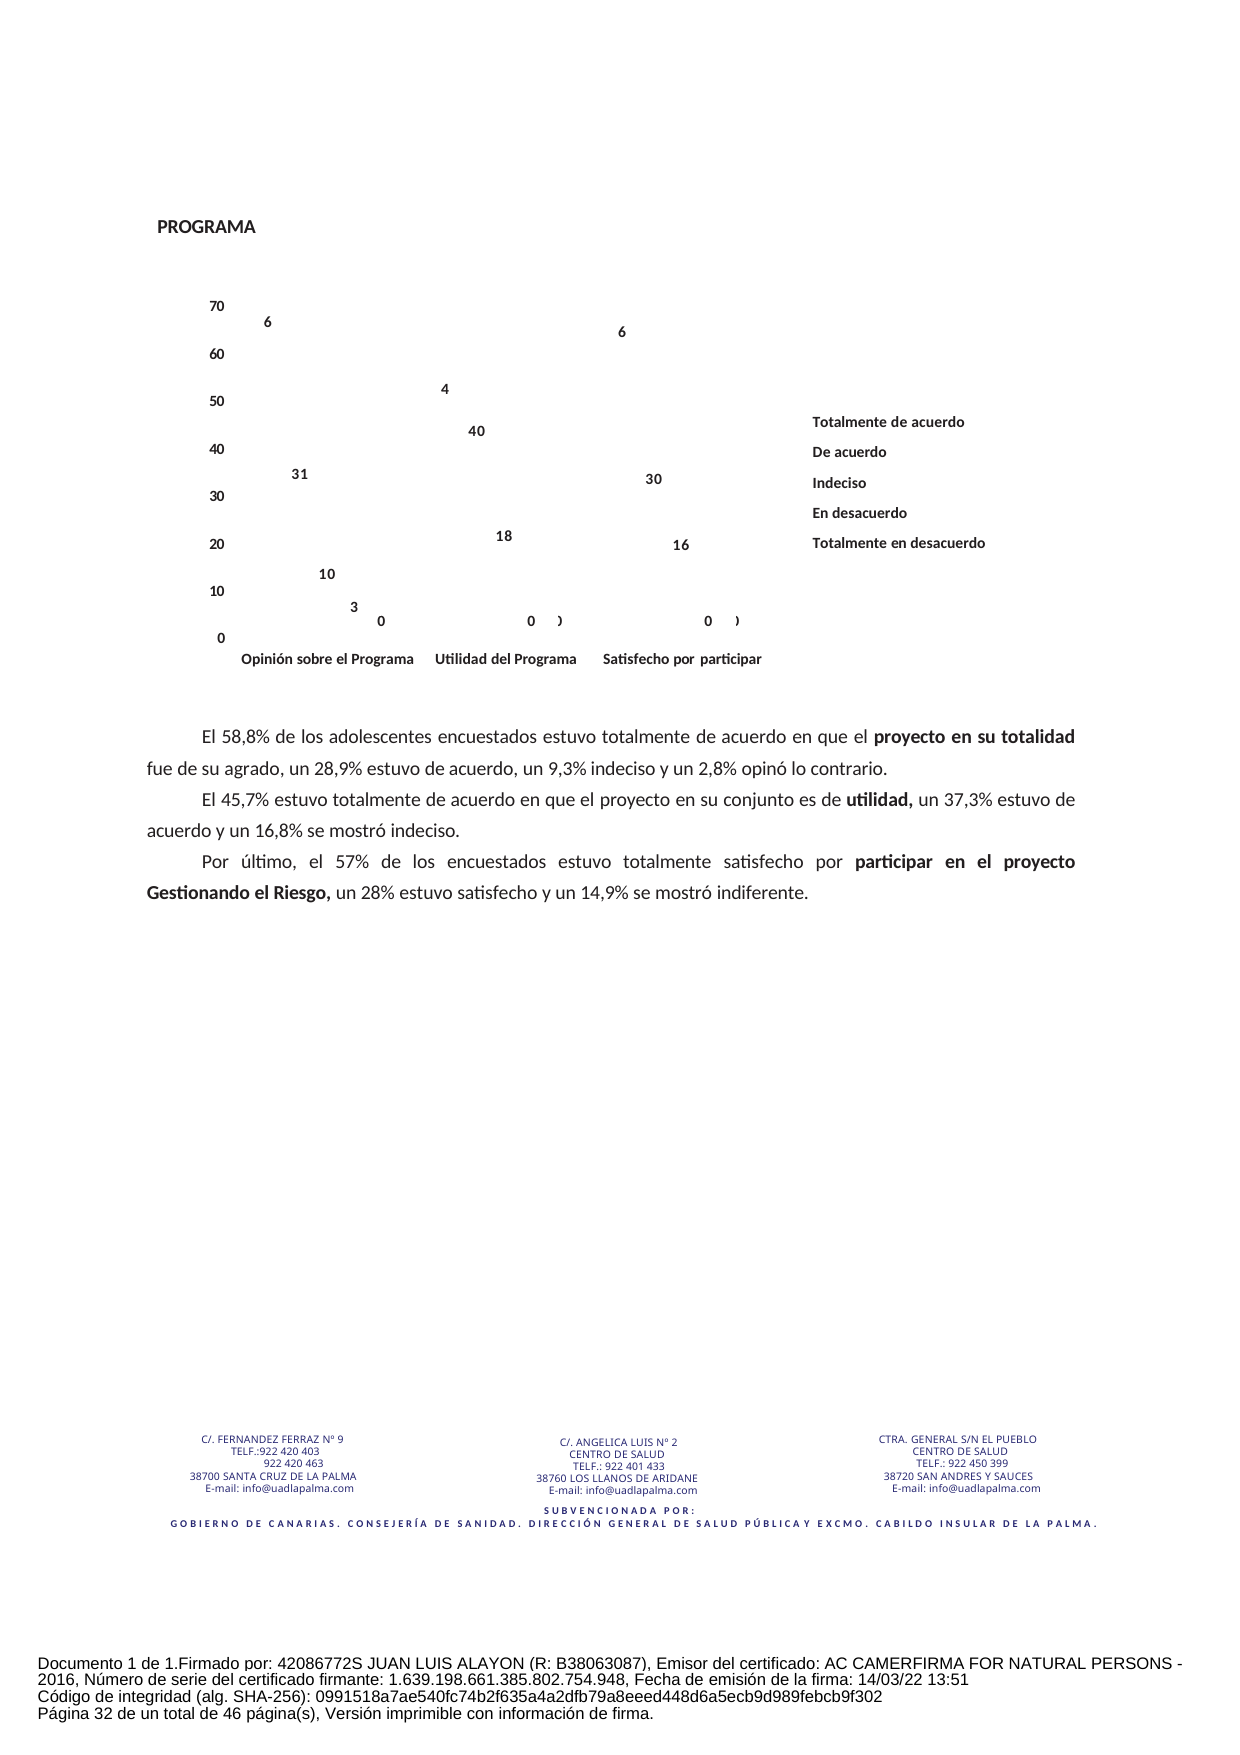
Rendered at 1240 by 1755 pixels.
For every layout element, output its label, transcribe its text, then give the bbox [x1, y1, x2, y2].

text Y [804, 1517, 817, 1530]
text 3 [295, 312, 304, 332]
text Por último, el 57% de los encuestados estuvo totalmente satisfecho por participar en el proyecto [202, 849, 1097, 873]
text 1 [318, 563, 327, 583]
text 10 [209, 581, 249, 601]
text 1 [495, 526, 504, 545]
text 016, Número de serie del certificado firmante: 1.639.198.661.385.802.754.948, Fecha de emisión de la firma: 14/03/22 13:51 [47, 1671, 993, 1689]
text TELF.: 922 450 399 [916, 1458, 1073, 1470]
text 0 [217, 628, 248, 648]
text 4 [468, 421, 477, 441]
text Totalmente en desacuerdo [812, 533, 1010, 553]
text 6 [264, 312, 295, 332]
text G O B I E R N O D E C A N A R I A S . C O N S E J E R Í A D E S A N I D A D . D I R E C C I Ó N G E N E R A L D E S A L U D P Ú B L I C A [170, 1517, 804, 1530]
text 922 420 463 [263, 1458, 338, 1470]
text Código de integridad (alg. SHA-256): 0991518a7ae540fc74b2f635a4a2dfb79a8eeed448d6a5ecb9d989febcb9f302 [37, 1688, 907, 1706]
text CTRA. GENERAL S/N EL PUEBLO [878, 1433, 1073, 1446]
text 0 [736, 611, 763, 631]
text 4 [441, 378, 472, 398]
text CENTRO DE SALUD [912, 1446, 1073, 1458]
text 30 [209, 486, 249, 506]
text C/. FERNANDEZ FERRAZ Nº 9 [201, 1433, 375, 1446]
text 3 [291, 464, 300, 483]
text 3 [645, 469, 654, 488]
text 38760 LOS LLANOS DE ARIDANE [536, 1473, 729, 1485]
text CENTRO DE SALUD [569, 1448, 699, 1460]
text Página 32 de un total de 46 página(s), Versión imprimible con información de firma. [37, 1706, 907, 1723]
text 6 [618, 322, 649, 341]
text 20 [209, 533, 249, 553]
text Gestionando el Riesgo, un 28% estuvo satisfecho y un 14,9% se mostró indiferente. [147, 880, 1097, 904]
text E X C M O . C A B I L D O I N S U L A R D E L A P A L M A . [817, 1517, 1120, 1530]
text 3 [189, 1470, 196, 1482]
text 3 [350, 597, 381, 616]
text C/. ANGELICA LUIS Nº 2 [559, 1436, 699, 1448]
text 0 [377, 611, 409, 631]
text 38720 SAN ANDRES Y SAUCES [884, 1470, 1073, 1482]
text En desacuerdo [812, 503, 930, 522]
text 9 [472, 378, 481, 398]
text 70 [209, 296, 249, 316]
text Indeciso [812, 472, 891, 492]
text Documento 1 de 1.Firmado por: 42086772S JUAN LUIS ALAYON (R: B38063087), Emisor del certificado: AC CAMERFIRMA FOR NATURAL PERSONS - [37, 1654, 1208, 1673]
text 0 [527, 611, 558, 631]
text 0 [704, 611, 736, 631]
text 16 [672, 535, 713, 555]
text 0 [327, 563, 359, 583]
text E-mail: info@uadlapalma.com [548, 1485, 729, 1497]
text 50 [209, 391, 249, 411]
text E-mail: info@uadlapalma.com [205, 1482, 388, 1494]
text 60 [209, 344, 249, 363]
text 1 [649, 322, 658, 341]
text Satisfecho por participar [603, 648, 785, 668]
text fue de su agrado, un 28,9% estuvo de acuerdo, un 9,3% indeciso y un 2,8% opinó lo contrario. [147, 756, 1097, 780]
text Totalmente de acuerdo [812, 411, 987, 431]
text 8 [504, 526, 536, 545]
text acuerdo y un 16,8% se mostró indeciso. [147, 818, 1097, 842]
text 0 [558, 611, 586, 631]
text El 45,7% estuvo totalmente de acuerdo en que el proyecto en su conjunto es de utilidad, un 37,3% estuvo de [202, 787, 1097, 811]
text El 58,8% de los adolescentes encuestados estuvo totalmente de acuerdo en que el proyecto en su totalidad [202, 725, 1097, 748]
text S U B V E N C I O N A D A P O R : [544, 1504, 716, 1517]
text Opinión sobre el Programa Utilidad del Programa [241, 648, 601, 668]
text TELF.: 922 401 433 [573, 1461, 699, 1473]
text 40 [209, 438, 249, 458]
text PROGRAMA [157, 215, 280, 238]
text 2 [37, 1673, 47, 1688]
text 8700 SANTA CRUZ DE LA PALMA [196, 1470, 388, 1482]
text E-mail: info@uadlapalma.com [892, 1482, 1073, 1494]
text De acuerdo [812, 442, 987, 461]
text 1 [300, 464, 331, 483]
text 0 [477, 421, 508, 441]
text TELF.:922 420 403 [231, 1446, 375, 1458]
text 0 [654, 469, 685, 488]
